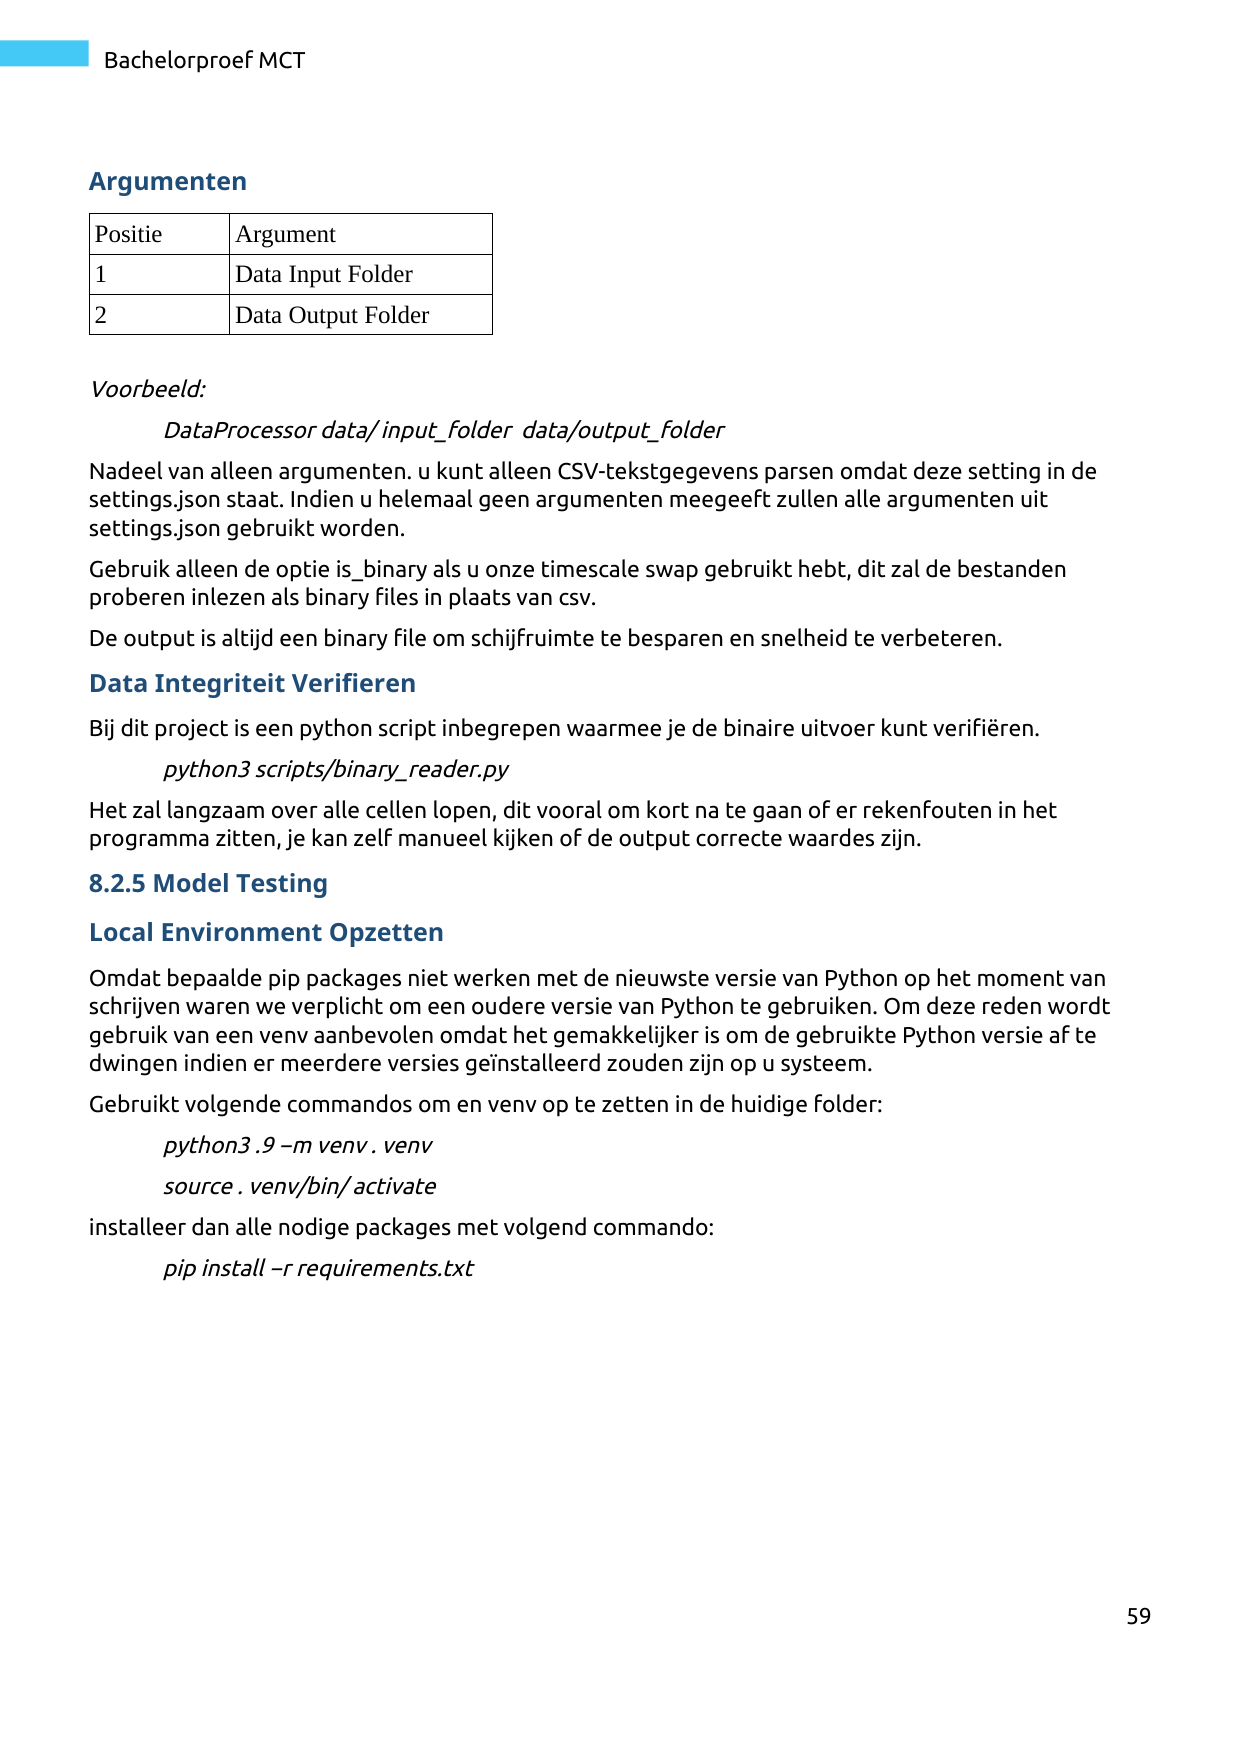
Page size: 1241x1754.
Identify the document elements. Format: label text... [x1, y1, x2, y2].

text Nadeel van alleen argumenten. u kunt alleen CSV-tekstgegevens parsen omdat deze setting in de settings.json staat. Indien u helemaal geen argumenten meegeeft zullen alle argumenten uit settings.json gebruikt worden. [89, 457, 1152, 540]
table_cell Data Input Folder [230, 255, 492, 294]
text pip install −r requirements.txt [89, 1254, 1152, 1281]
table_cell 1 [90, 255, 229, 294]
text source . venv/bin/ activate [89, 1172, 1152, 1199]
text Gebruik alleen de optie is_binary als u onze timescale swap gebruikt hebt, dit zal de bestanden proberen inlezen als binary files in plaats van csv. [89, 555, 1152, 610]
table_cell 2 [90, 295, 229, 334]
text python3 .9 −m venv . venv [89, 1132, 1152, 1158]
text installeer dan alle nodige packages met volgend commando: [89, 1213, 1152, 1240]
table_header Argument [230, 214, 492, 254]
text De output is altijd een binary file om schijfruimte te besparen en snelheid te verbeteren. [89, 624, 1152, 651]
subtitle 8.2.5 Model Testing [89, 866, 1152, 900]
table_cell Data Output Folder [230, 295, 492, 334]
subtitle Local Environment Opzetten [89, 915, 1152, 949]
text python3 scripts/binary_reader.py [89, 756, 1152, 782]
subtitle Argumenten [89, 164, 1152, 198]
table_header Positie [90, 214, 229, 254]
text Omdat bepaalde pip packages niet werken met de nieuwste versie van Python op het moment van schrijven waren we verplicht om een oudere versie van Python te gebruiken. Om deze reden wordt gebruik van een venv aanbevolen omdat het gemakkelijker is om de gebruikte Python versie af te dwingen indien er meerdere versies geïnstalleerd zouden zijn op u systeem. [89, 964, 1152, 1076]
text Gebruikt volgende commandos om en venv op te zetten in de huidige folder: [89, 1091, 1152, 1117]
text DataProcessor data/ input_folder data/output_folder [89, 416, 1152, 443]
text Het zal langzaam over alle cellen lopen, dit vooral om kort na te gaan of er rekenfouten in het programma zitten, je kan zelf manueel kijken of de output correcte waardes zijn. [89, 796, 1152, 851]
text Bij dit project is een python script inbegrepen waarmee je de binaire uitvoer kunt verifiëren. [89, 714, 1152, 741]
text Voorbeeld: [89, 375, 1152, 402]
subtitle Data Integriteit Verifieren [89, 665, 1152, 699]
